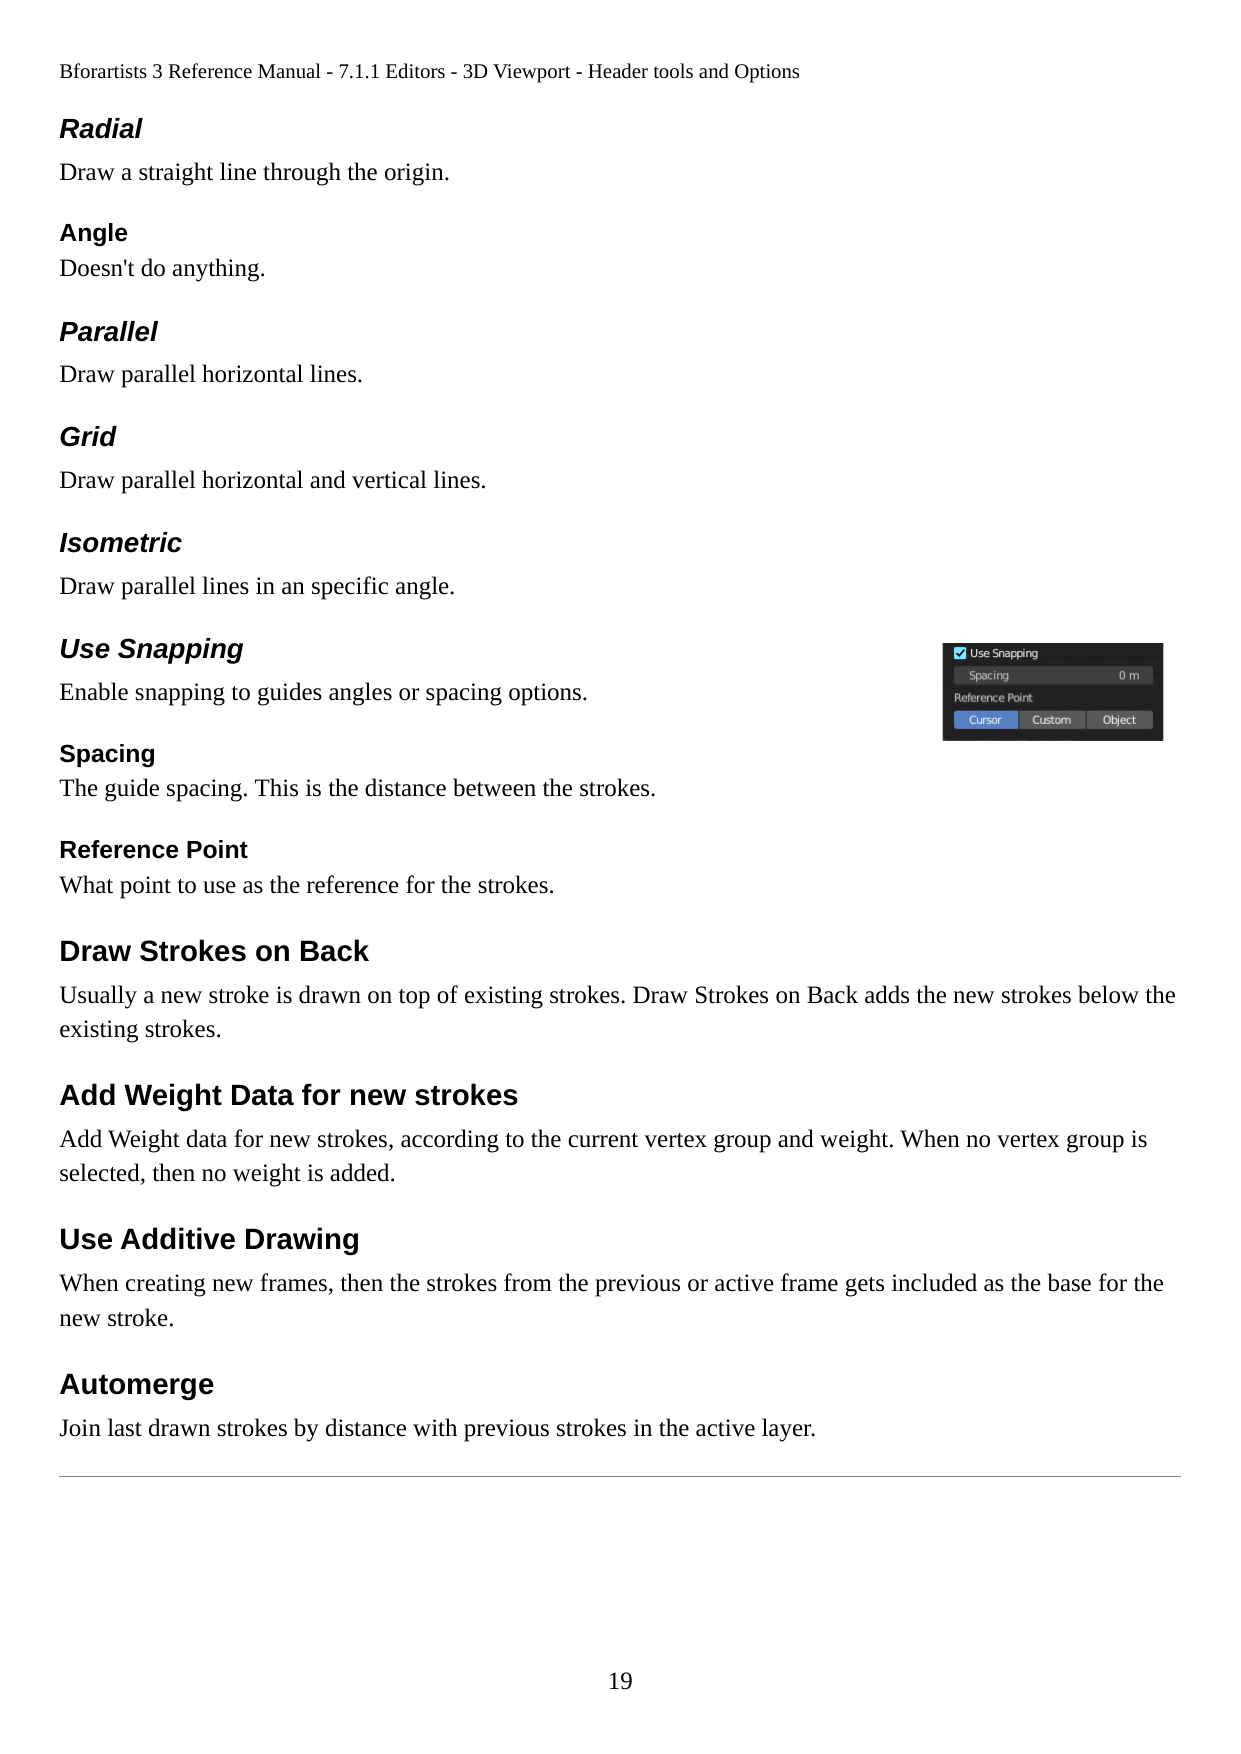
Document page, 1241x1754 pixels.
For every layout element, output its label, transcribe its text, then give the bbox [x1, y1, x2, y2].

subtitle Draw Strokes on Back [59, 933, 1181, 967]
picture [942, 643, 1164, 741]
subtitle Isometric [59, 527, 1181, 559]
subtitle Parallel [59, 315, 1181, 347]
text The guide spacing. This is the distance between the strokes. [59, 773, 1181, 802]
subtitle Use Additive Drawing [59, 1222, 1181, 1256]
subtitle Reference Point [59, 835, 1181, 863]
text Doesn't do anything. [59, 253, 1181, 282]
text Draw parallel horizontal lines. [59, 359, 1181, 388]
text What point to use as the reference for the strokes. [59, 870, 1181, 898]
subtitle Add Weight Data for new strokes [59, 1078, 1181, 1112]
text Enable snapping to guides angles or spacing options. [59, 677, 942, 706]
subtitle Use Snapping [59, 633, 1181, 664]
text Add Weight data for new strokes, according to the current vertex group and weight. When no vertex group is selected, then no weight is added. [59, 1124, 1181, 1187]
subtitle Automerge [59, 1367, 1181, 1400]
subtitle Grid [59, 421, 1181, 453]
text Draw a straight line through the origin. [59, 157, 1181, 186]
subtitle Radial [59, 113, 1181, 144]
text Draw parallel lines in an specific angle. [59, 571, 1181, 600]
subtitle Angle [59, 218, 1181, 247]
text Draw parallel horizontal and vertical lines. [59, 465, 1181, 494]
text Join last drawn strokes by distance with previous strokes in the active layer. [59, 1413, 1181, 1442]
text Usually a new stroke is drawn on top of existing strokes. Draw Strokes on Back adds the new strokes below the existing strokes. [59, 980, 1181, 1043]
text When creating new frames, then the strokes from the previous or active frame gets included as the base for the new stroke. [59, 1268, 1181, 1332]
subtitle Spacing [59, 739, 1181, 767]
